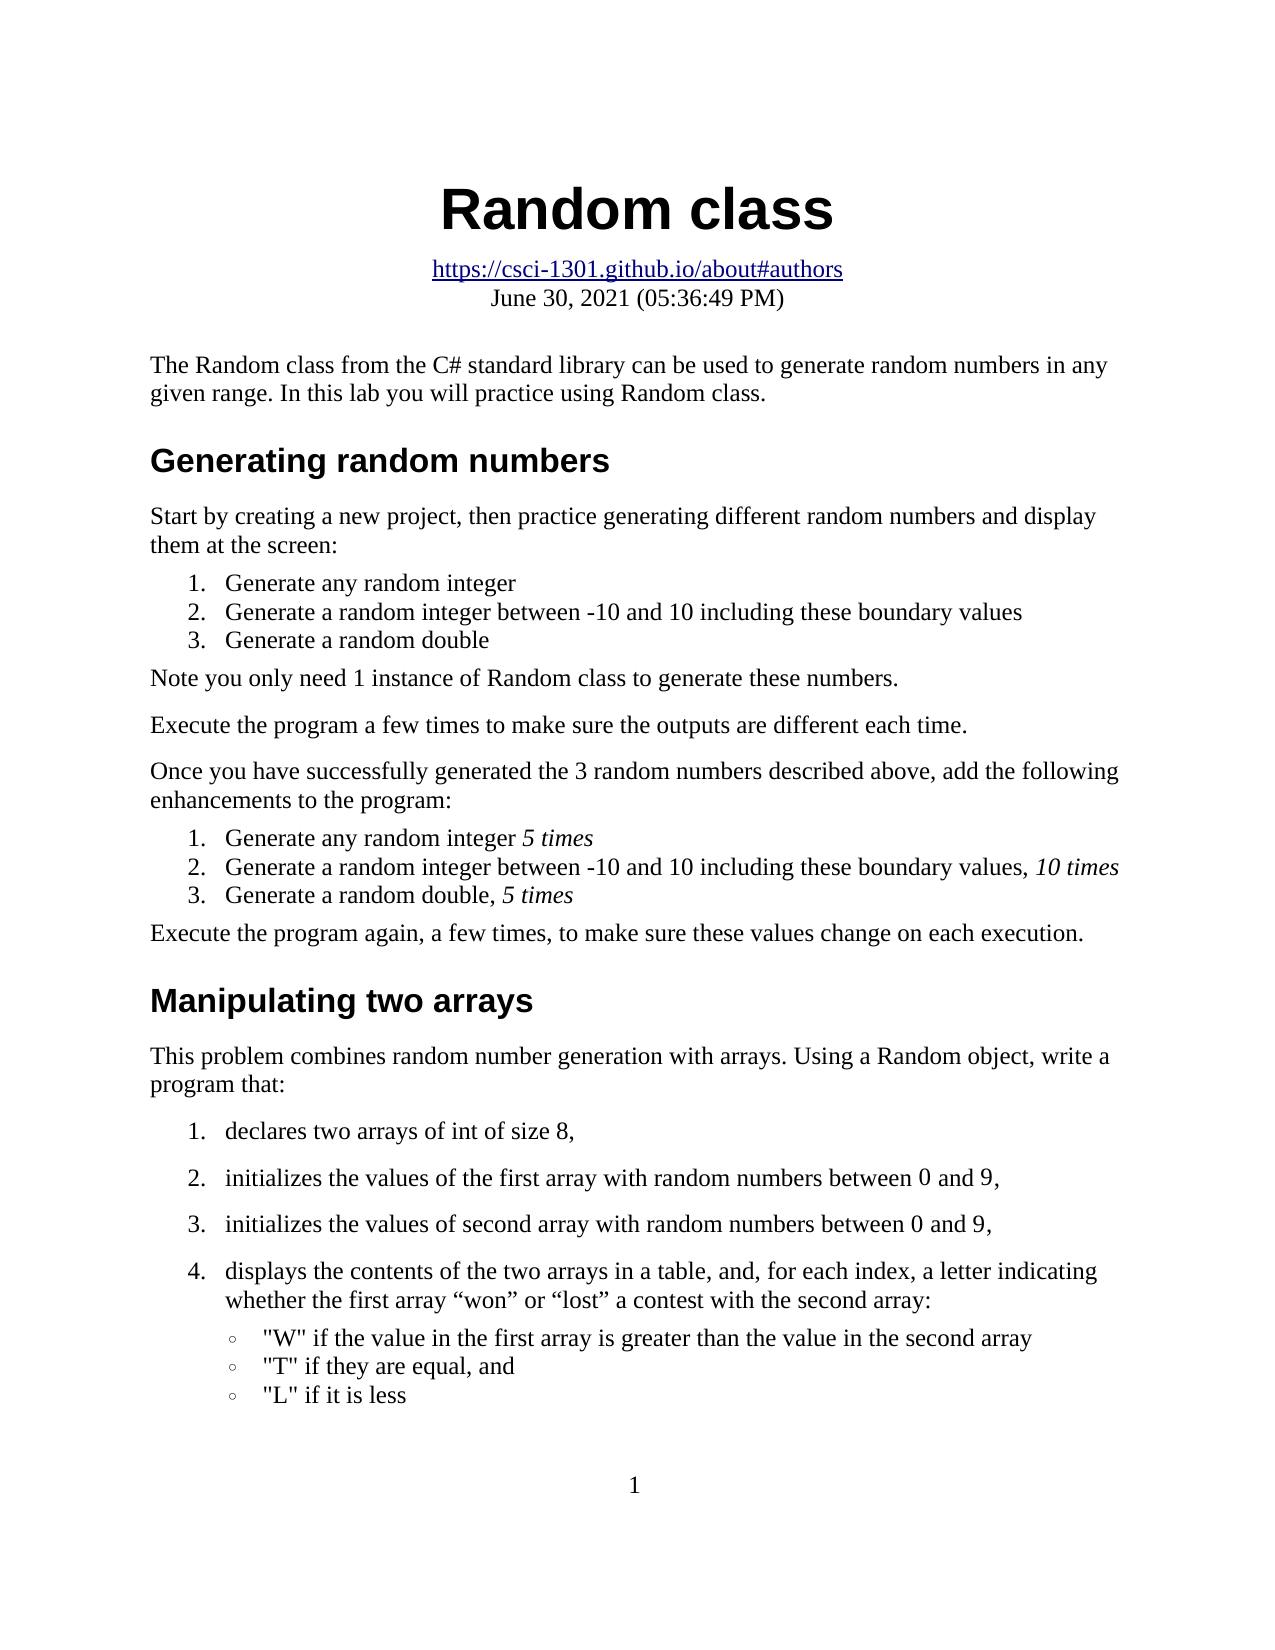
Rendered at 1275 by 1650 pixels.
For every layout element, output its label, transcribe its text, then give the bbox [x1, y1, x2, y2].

list displays the contents of the two arrays in a table, and, for each index, a letter indicating whether the first array “won” or “lost” a contest with the second array: [187, 1256, 1125, 1314]
text June 30, 2021 (05:36:49 PM) [150, 283, 1125, 312]
text Note you only need 1 instance of Random class to generate these numbers. [150, 663, 1125, 692]
list Generate a random integer between -10 and 10 including these boundary values [187, 597, 1125, 625]
text https://csci-1301.github.io/about#authors [150, 254, 1125, 283]
list Generate a random double, 5 times [187, 880, 1125, 909]
list Generate a random integer between -10 and 10 including these boundary values, 10 times [187, 852, 1125, 880]
list Generate a random double [187, 625, 1125, 654]
title Random class [150, 175, 1125, 242]
subtitle Generating random numbers [150, 441, 1125, 480]
list initializes the values of second array with random numbers between and , [187, 1209, 1125, 1238]
subtitle Manipulating two arrays [150, 981, 1125, 1019]
text This problem combines random number generation with arrays. Using a Random object, write a program that: [150, 1041, 1125, 1098]
list initializes the values of the first array with random numbers between and , [187, 1163, 1125, 1192]
text The Random class from the C# standard library can be used to generate random numbers in any given range. In this lab you will practice using Random class. [150, 350, 1125, 407]
text Once you have successfully generated the 3 random numbers described above, add the following enhancements to the program: [150, 756, 1125, 814]
list Generate any random integer 5 times [187, 823, 1125, 852]
text Execute the program again, a few times, to make sure these values change on each execution. [150, 918, 1125, 947]
list "L" if it is less [225, 1380, 1125, 1409]
list "W" if the value in the first array is greater than the value in the second array [225, 1323, 1125, 1351]
text Start by creating a new project, then practice generating different random numbers and display them at the screen: [150, 501, 1125, 559]
text Execute the program a few times to make sure the outputs are different each time. [150, 710, 1125, 738]
list declares two arrays of int of size 8, [187, 1116, 1125, 1145]
list Generate any random integer [187, 568, 1125, 597]
list "T" if they are equal, and [225, 1351, 1125, 1380]
